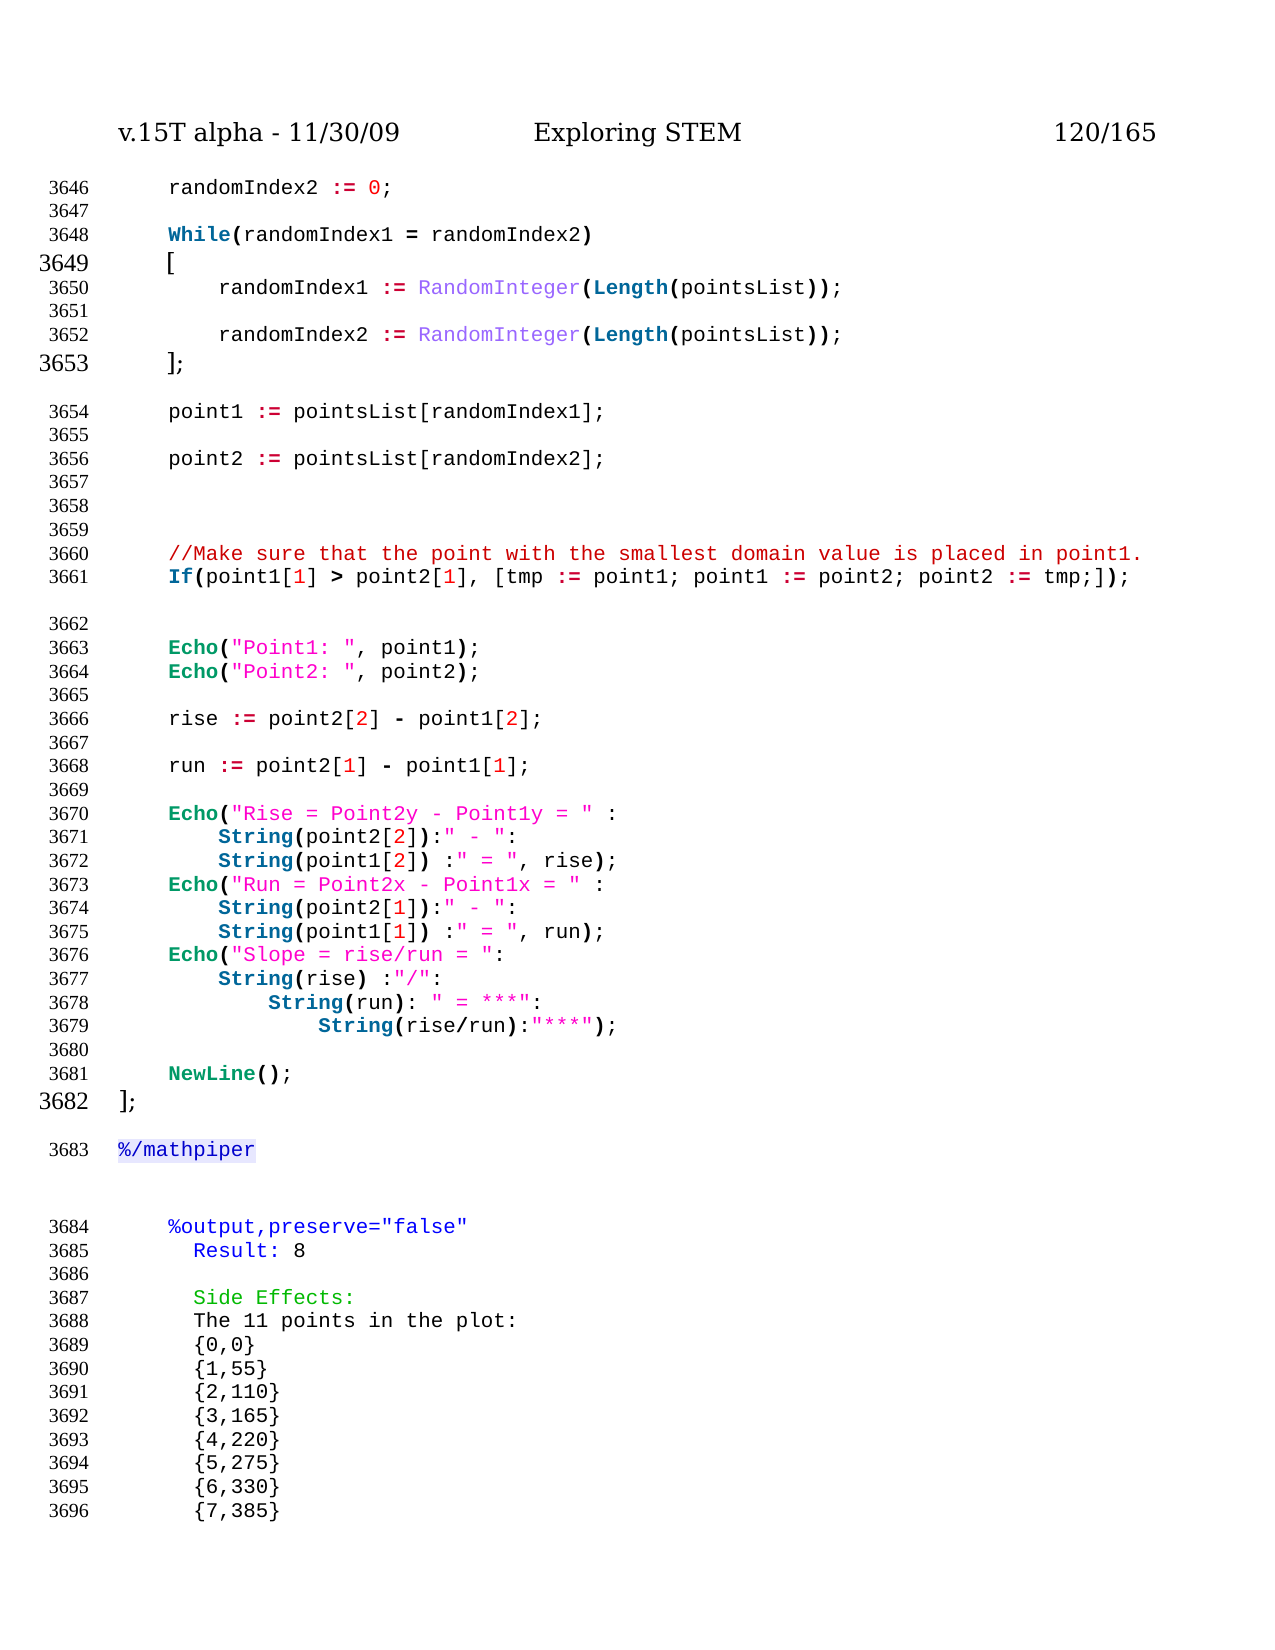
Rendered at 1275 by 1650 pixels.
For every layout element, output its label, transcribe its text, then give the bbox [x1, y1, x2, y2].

text NewLine(); [118, 1063, 1157, 1086]
text %output,preserve="false" [118, 1216, 1157, 1239]
text {2,110} [118, 1381, 1157, 1405]
text {0,0} [118, 1334, 1157, 1358]
text Echo("Rise = Point2y - Point1y = " : [118, 803, 1157, 826]
text Echo("Point1: ", point1); [118, 637, 1157, 661]
text {1,55} [118, 1358, 1157, 1381]
text Echo("Run = Point2x - Point1x = " : [118, 873, 1157, 897]
text randomIndex2 := 0; [118, 177, 1157, 200]
text //Make sure that the point with the smallest domain value is placed in point1. [118, 542, 1157, 566]
text Side Effects: [118, 1287, 1157, 1311]
text randomIndex2 := RandomInteger(Length(pointsList)); [118, 324, 1157, 348]
text ]; [118, 348, 1157, 377]
text Echo("Slope = rise/run = ": [118, 944, 1157, 968]
text String(point2[1]):" - ": [118, 897, 1157, 921]
text String(point1[2]) :" = ", rise); [118, 850, 1157, 873]
text [ [118, 248, 1157, 277]
text The 11 points in the plot: [118, 1311, 1157, 1334]
text {3,165} [118, 1405, 1157, 1429]
text randomIndex1 := RandomInteger(Length(pointsList)); [118, 277, 1157, 301]
text String(point2[2]):" - ": [118, 826, 1157, 850]
text run := point2[1] - point1[1]; [118, 755, 1157, 779]
text %/mathpiper [118, 1139, 1157, 1163]
text Result: 8 [118, 1239, 1157, 1263]
text While(randomIndex1 = randomIndex2) [118, 224, 1157, 248]
text String(run): " = ***": [118, 992, 1157, 1015]
text String(rise/run):"***"); [118, 1015, 1157, 1039]
text {5,275} [118, 1452, 1157, 1476]
text Echo("Point2: ", point2); [118, 661, 1157, 684]
text point1 := pointsList[randomIndex1]; [118, 401, 1157, 424]
text String(point1[1]) :" = ", run); [118, 921, 1157, 944]
text ]; [118, 1086, 1157, 1116]
text If(point1[1] > point2[1], [tmp := point1; point1 := point2; point2 := tmp;]); [118, 566, 1157, 590]
text {6,330} [118, 1476, 1157, 1500]
text {4,220} [118, 1429, 1157, 1452]
text rise := point2[2] - point1[2]; [118, 708, 1157, 732]
text {7,385} [118, 1500, 1157, 1523]
text String(rise) :"/": [118, 968, 1157, 992]
text point2 := pointsList[randomIndex2]; [118, 448, 1157, 472]
